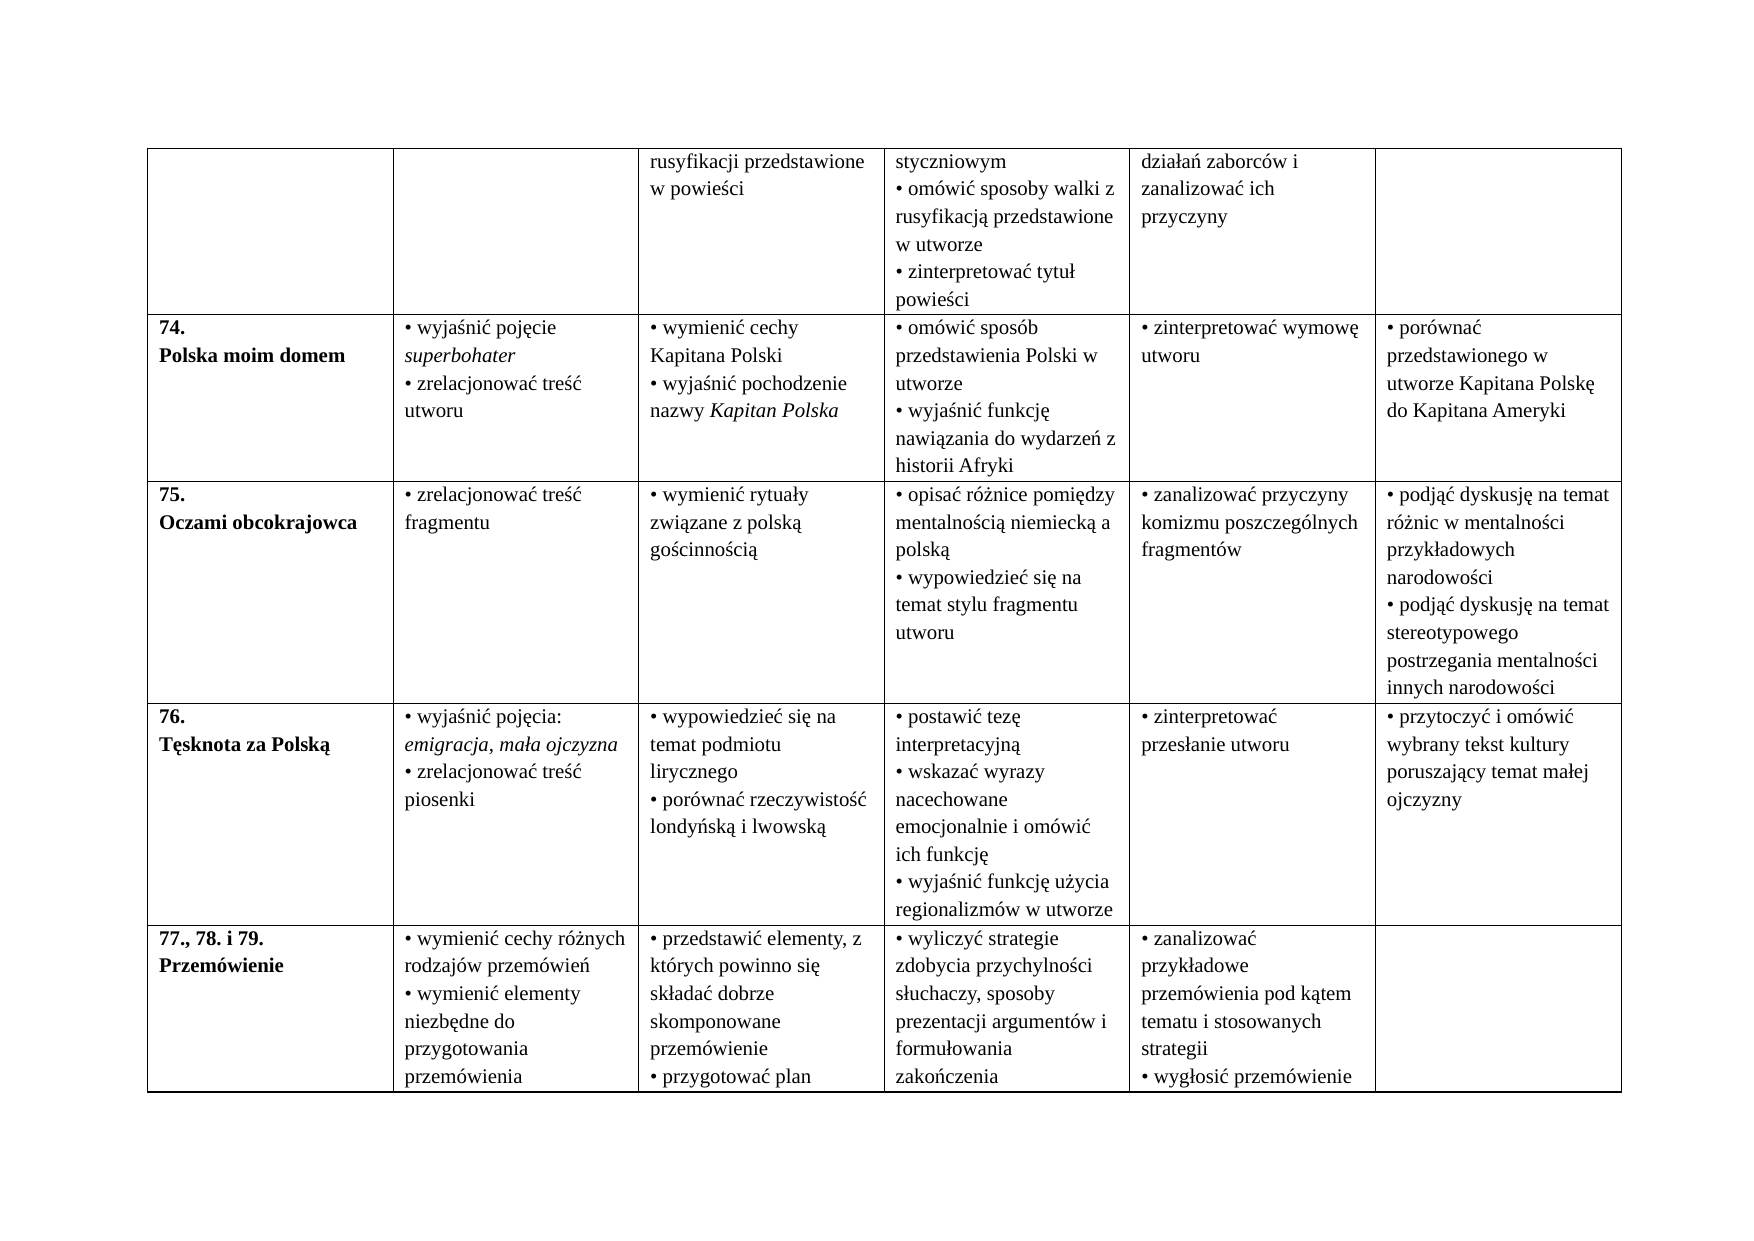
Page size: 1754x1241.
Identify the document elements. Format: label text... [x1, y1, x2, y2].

table_cell 76. Tęsknota za Polską [148, 704, 393, 925]
table_cell [1376, 149, 1621, 314]
table_cell 75. Oczami obcokrajowca [148, 482, 393, 703]
table_cell • wymienić cechy różnych rodzajów przemówień • wymienić elementy niezbędne do przygotowania przemówienia [394, 926, 638, 1091]
table_cell • wypowiedzieć się na temat podmiotu lirycznego • porównać rzeczywistość londyńską i lwowską [639, 704, 884, 925]
table_cell • omówić sposób przedstawienia Polski w utworze • wyjaśnić funkcję nawiązania do wydarzeń z historii Afryki [885, 315, 1129, 481]
table_cell [394, 149, 638, 314]
table_cell • wymienić cechy Kapitana Polski • wyjaśnić pochodzenie nazwy Kapitan Polska [639, 315, 884, 481]
table_cell • wyliczyć strategie zdobycia przychylności słuchaczy, sposoby prezentacji argumentów i formułowania zakończenia [885, 926, 1129, 1091]
table_cell • wyjaśnić pojęcia: emigracja, mała ojczyzna • zrelacjonować treść piosenki [394, 704, 638, 925]
table_cell 74. Polska moim domem [148, 315, 393, 481]
table_cell • zrelacjonować treść fragmentu [394, 482, 638, 703]
table_cell [1376, 926, 1621, 1091]
table_cell • postawić tezę interpretacyjną • wskazać wyrazy nacechowane emocjonalnie i omówić ich funkcję • wyjaśnić funkcję użycia regionalizmów w utworze [885, 704, 1129, 925]
table_cell • przedstawić elementy, z których powinno się składać dobrze skomponowane przemówienie • przygotować plan [639, 926, 884, 1091]
table_cell • zinterpretować przesłanie utworu [1130, 704, 1375, 925]
table_cell • podjąć dyskusję na temat różnic w mentalności przykładowych narodowości • podjąć dyskusję na temat stereotypowego postrzegania mentalności innych narodowości [1376, 482, 1621, 703]
table_cell • przytoczyć i omówić wybrany tekst kultury poruszający temat małej ojczyzny [1376, 704, 1621, 925]
table_cell rusyfikacji przedstawione w powieści [639, 149, 884, 314]
table_cell • zanalizować przyczyny komizmu poszczególnych fragmentów [1130, 482, 1375, 703]
table_cell styczniowym • omówić sposoby walki z rusyfikacją przedstawione w utworze • zinterpretować tytuł powieści [885, 149, 1129, 314]
table_cell • zinterpretować wymowę utworu [1130, 315, 1375, 481]
table_cell działań zaborców i zanalizować ich przyczyny [1130, 149, 1375, 314]
table_cell • wyjaśnić pojęcie superbohater • zrelacjonować treść utworu [394, 315, 638, 481]
table_cell • zanalizować przykładowe przemówienia pod kątem tematu i stosowanych strategii • wygłosić przemówienie [1130, 926, 1375, 1091]
table_cell • opisać różnice pomiędzy mentalnością niemiecką a polską • wypowiedzieć się na temat stylu fragmentu utworu [885, 482, 1129, 703]
table_cell 77., 78. i 79. Przemówienie [148, 926, 393, 1091]
table_cell • porównać przedstawionego w utworze Kapitana Polskę do Kapitana Ameryki [1376, 315, 1621, 481]
table_cell • wymienić rytuały związane z polską gościnnością [639, 482, 884, 703]
table_cell [148, 149, 393, 314]
